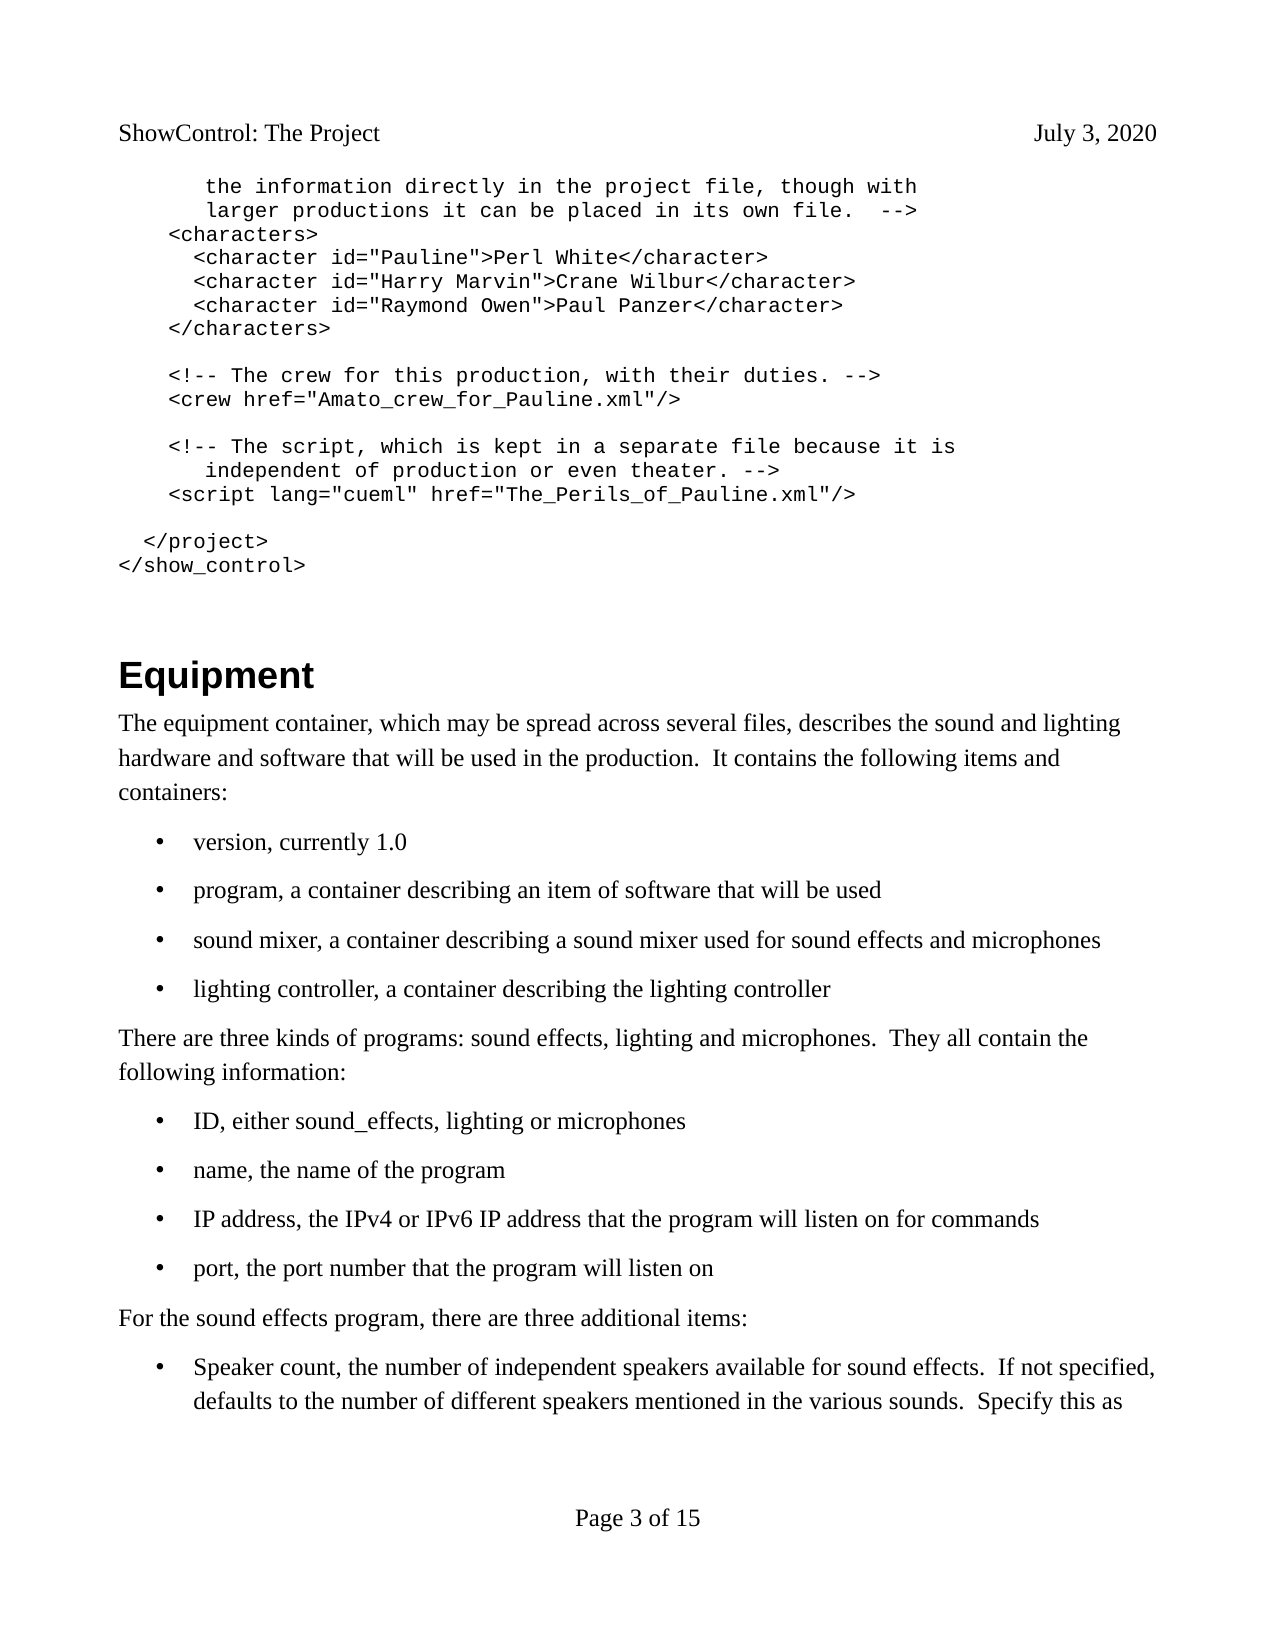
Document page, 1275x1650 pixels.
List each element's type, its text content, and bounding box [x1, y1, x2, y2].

list name, the name of the program [156, 1155, 1157, 1184]
list Speaker count, the number of independent speakers available for sound effects. If not specified, defaults to the number of different speakers mentioned in the various sounds. Specify this as [156, 1352, 1157, 1415]
text <!-- The script, which is kept in a separate file because it is [118, 436, 1157, 460]
text <!-- The crew for this production, with their duties. --> [118, 366, 1157, 389]
text <character id="Pauline">Perl White</character> [118, 247, 1157, 271]
list lighting controller, a container describing the lighting controller [156, 974, 1157, 1002]
list program, a container describing an item of software that will be used [156, 876, 1157, 904]
text the information directly in the project file, though with [118, 176, 1157, 200]
text </show_control> [118, 555, 1157, 578]
text larger productions it can be placed in its own file. --> [118, 200, 1157, 224]
list sound mixer, a container describing a sound mixer used for sound effects and microphones [156, 925, 1157, 953]
text independent of production or even theater. --> [118, 460, 1157, 484]
text <character id="Raymond Owen">Paul Panzer</character> [118, 294, 1157, 318]
list port, the port number that the program will listen on [156, 1253, 1157, 1282]
text <characters> [118, 224, 1157, 247]
text </characters> [118, 318, 1157, 342]
list IP address, the IPv4 or IPv6 IP address that the program will listen on for commands [156, 1204, 1157, 1233]
list ID, either sound_effects, lighting or microphones [156, 1106, 1157, 1135]
text For the sound effects program, there are three additional items: [118, 1303, 1157, 1331]
list version, currently 1.0 [156, 827, 1157, 855]
text </project> [118, 531, 1157, 555]
text <crew href="Amato_crew_for_Pauline.xml"/> [118, 389, 1157, 413]
text <character id="Harry Marvin">Crane Wilbur</character> [118, 271, 1157, 294]
text There are three kinds of programs: sound effects, lighting and microphones. They all contain the following information: [118, 1023, 1157, 1086]
text <script lang="cueml" href="The_Perils_of_Pauline.xml"/> [118, 484, 1157, 507]
text The equipment container, which may be spread across several files, describes the sound and lighting hardware and software that will be used in the production. It contains the following items and containers: [118, 708, 1157, 806]
subtitle Equipment [118, 652, 1157, 696]
